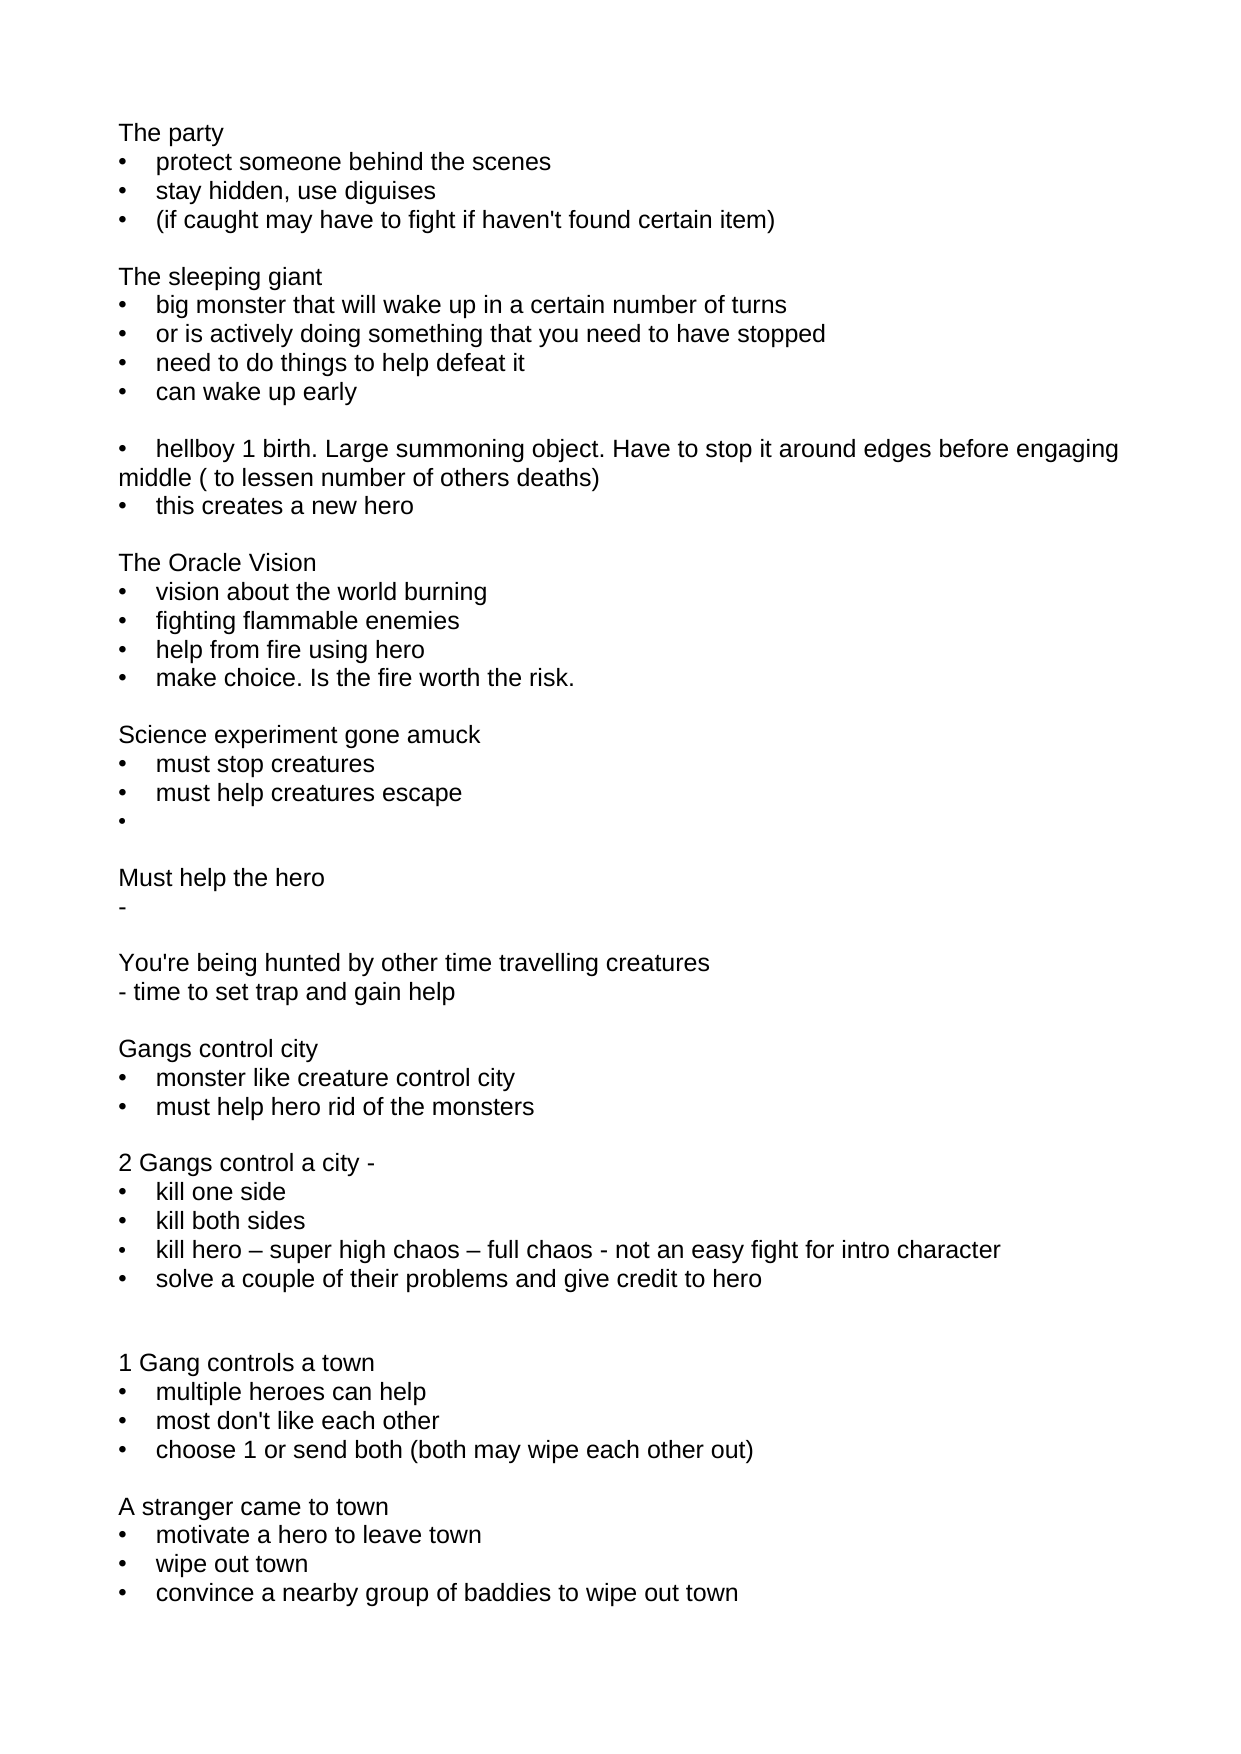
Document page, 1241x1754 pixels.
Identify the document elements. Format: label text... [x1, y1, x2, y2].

list help from fire using hero [81, 634, 1122, 663]
list kill both sides [81, 1206, 1122, 1235]
list this creates a new hero [81, 491, 1122, 520]
list hellboy 1 birth. Large summoning object. Have to stop it around edges before engaging middle ( to lessen number of others deaths) [81, 434, 1122, 491]
text The party [118, 118, 1122, 147]
list fighting flammable enemies [81, 606, 1122, 634]
text Must help the hero [118, 863, 1122, 892]
text - [118, 892, 1122, 920]
list choose 1 or send both (both may wipe each other out) [81, 1435, 1122, 1464]
text The Oracle Vision [118, 548, 1122, 577]
list most don't like each other [81, 1406, 1122, 1435]
text You're being hunted by other time travelling creatures [118, 948, 1122, 977]
list make choice. Is the fire worth the risk. [81, 663, 1122, 692]
text 1 Gang controls a town [118, 1348, 1122, 1377]
list big monster that will wake up in a certain number of turns [81, 290, 1122, 319]
list stay hidden, use diguises [81, 176, 1122, 204]
list must help creatures escape [81, 778, 1122, 807]
list can wake up early [81, 377, 1122, 406]
text The sleeping giant [118, 261, 1122, 290]
list wipe out town [81, 1549, 1122, 1578]
list vision about the world burning [81, 577, 1122, 606]
list or is actively doing something that you need to have stopped [81, 319, 1122, 348]
text Science experiment gone amuck [118, 720, 1122, 749]
list protect someone behind the scenes [81, 147, 1122, 176]
list (if caught may have to fight if haven't found certain item) [81, 204, 1122, 233]
list convince a nearby group of baddies to wipe out town [81, 1578, 1122, 1607]
list kill hero – super high chaos – full chaos - not an easy fight for intro character [81, 1235, 1122, 1263]
list must stop creatures [81, 749, 1122, 778]
list multiple heroes can help [81, 1377, 1122, 1406]
text 2 Gangs control a city - [118, 1148, 1122, 1177]
list kill one side [81, 1177, 1122, 1206]
text A stranger came to town [118, 1492, 1122, 1521]
list solve a couple of their problems and give credit to hero [81, 1263, 1122, 1292]
list monster like creature control city [81, 1063, 1122, 1091]
text Gangs control city [118, 1034, 1122, 1063]
list motivate a hero to leave town [81, 1521, 1122, 1549]
list must help hero rid of the monsters [81, 1091, 1122, 1120]
list need to do things to help defeat it [81, 348, 1122, 377]
text - time to set trap and gain help [118, 977, 1122, 1006]
